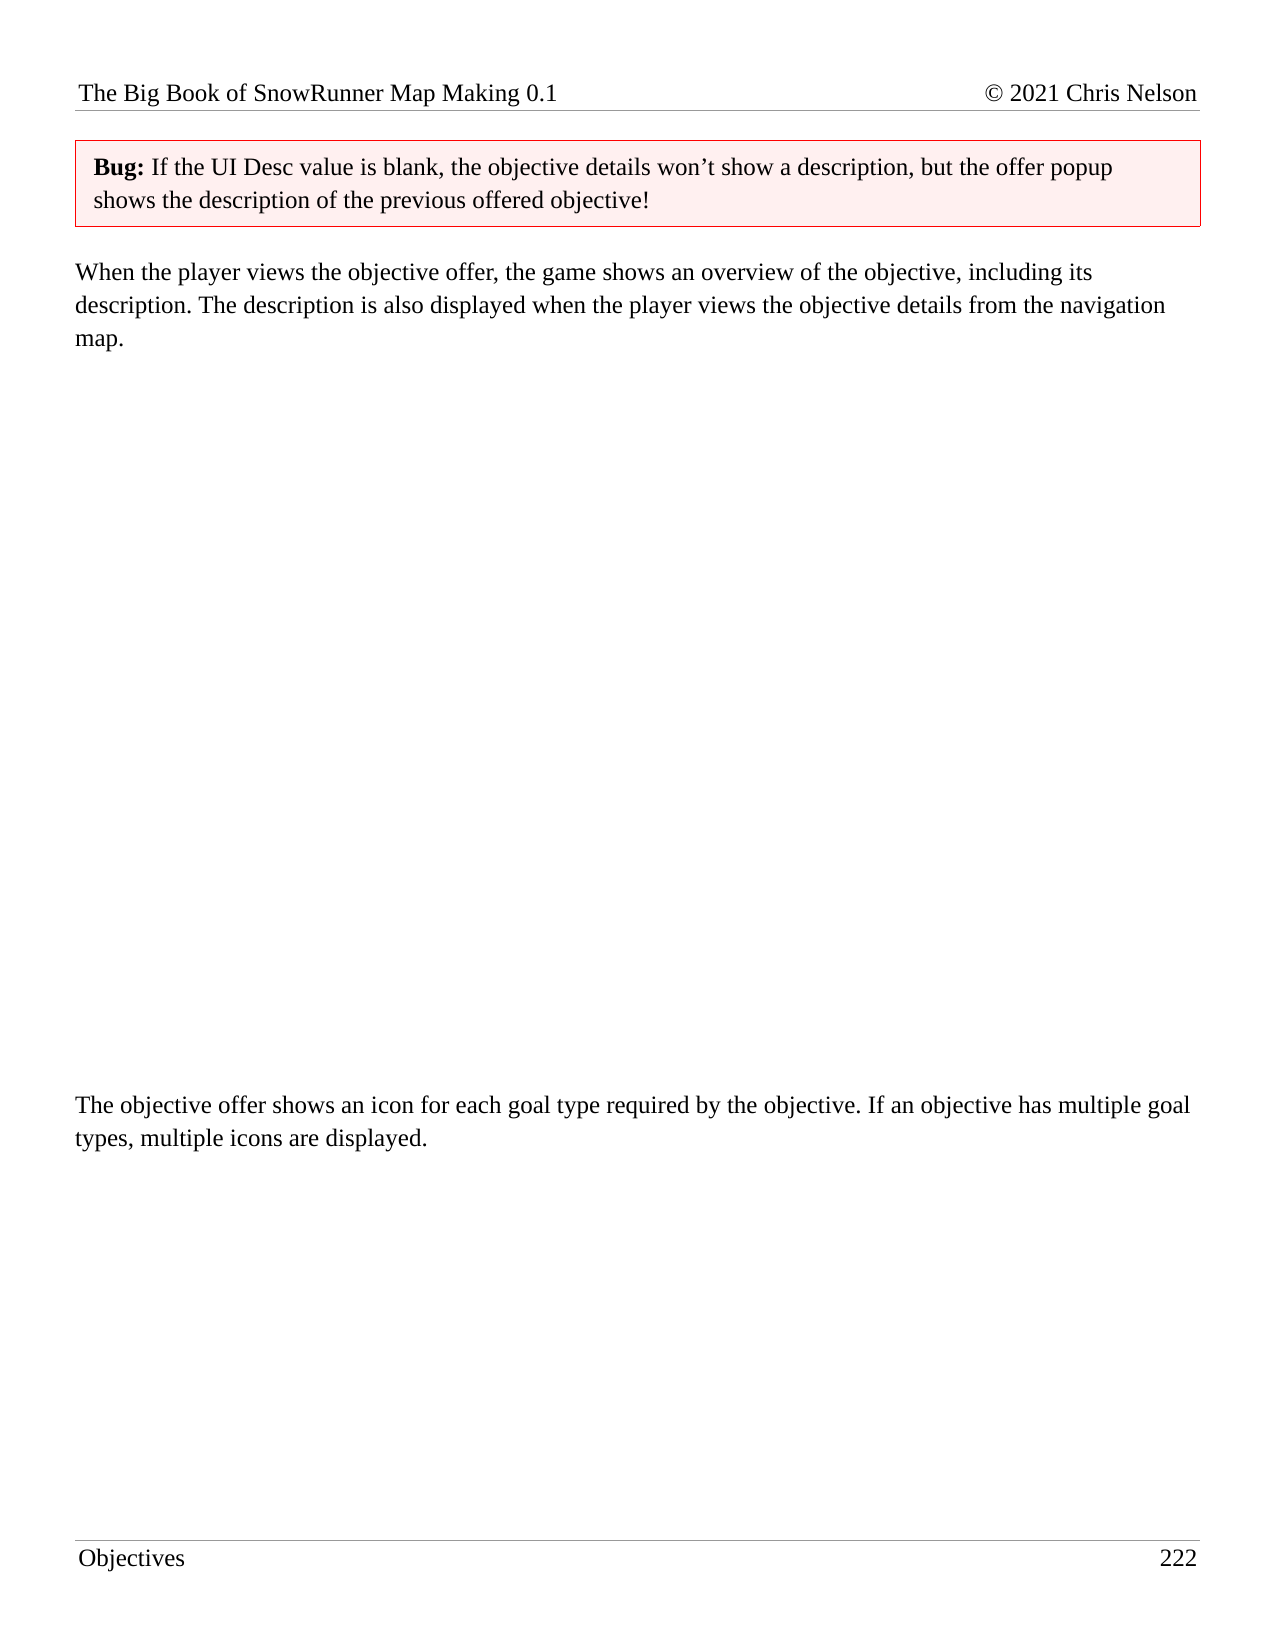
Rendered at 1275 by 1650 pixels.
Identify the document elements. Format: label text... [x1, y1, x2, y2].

text When the player views the objective offer, the game shows an overview of the objective, including its description. The description is also displayed when the player views the objective details from the navigation map. [75, 257, 1200, 352]
text The objective offer shows an icon for each goal type required by the objective. If an objective has multiple goal types, multiple icons are displayed. [75, 1090, 1200, 1152]
list If the UI Desc value is blank, the objective details won’t show a description, but the offer popup shows the description of the previous offered objective! [76, 141, 1200, 226]
